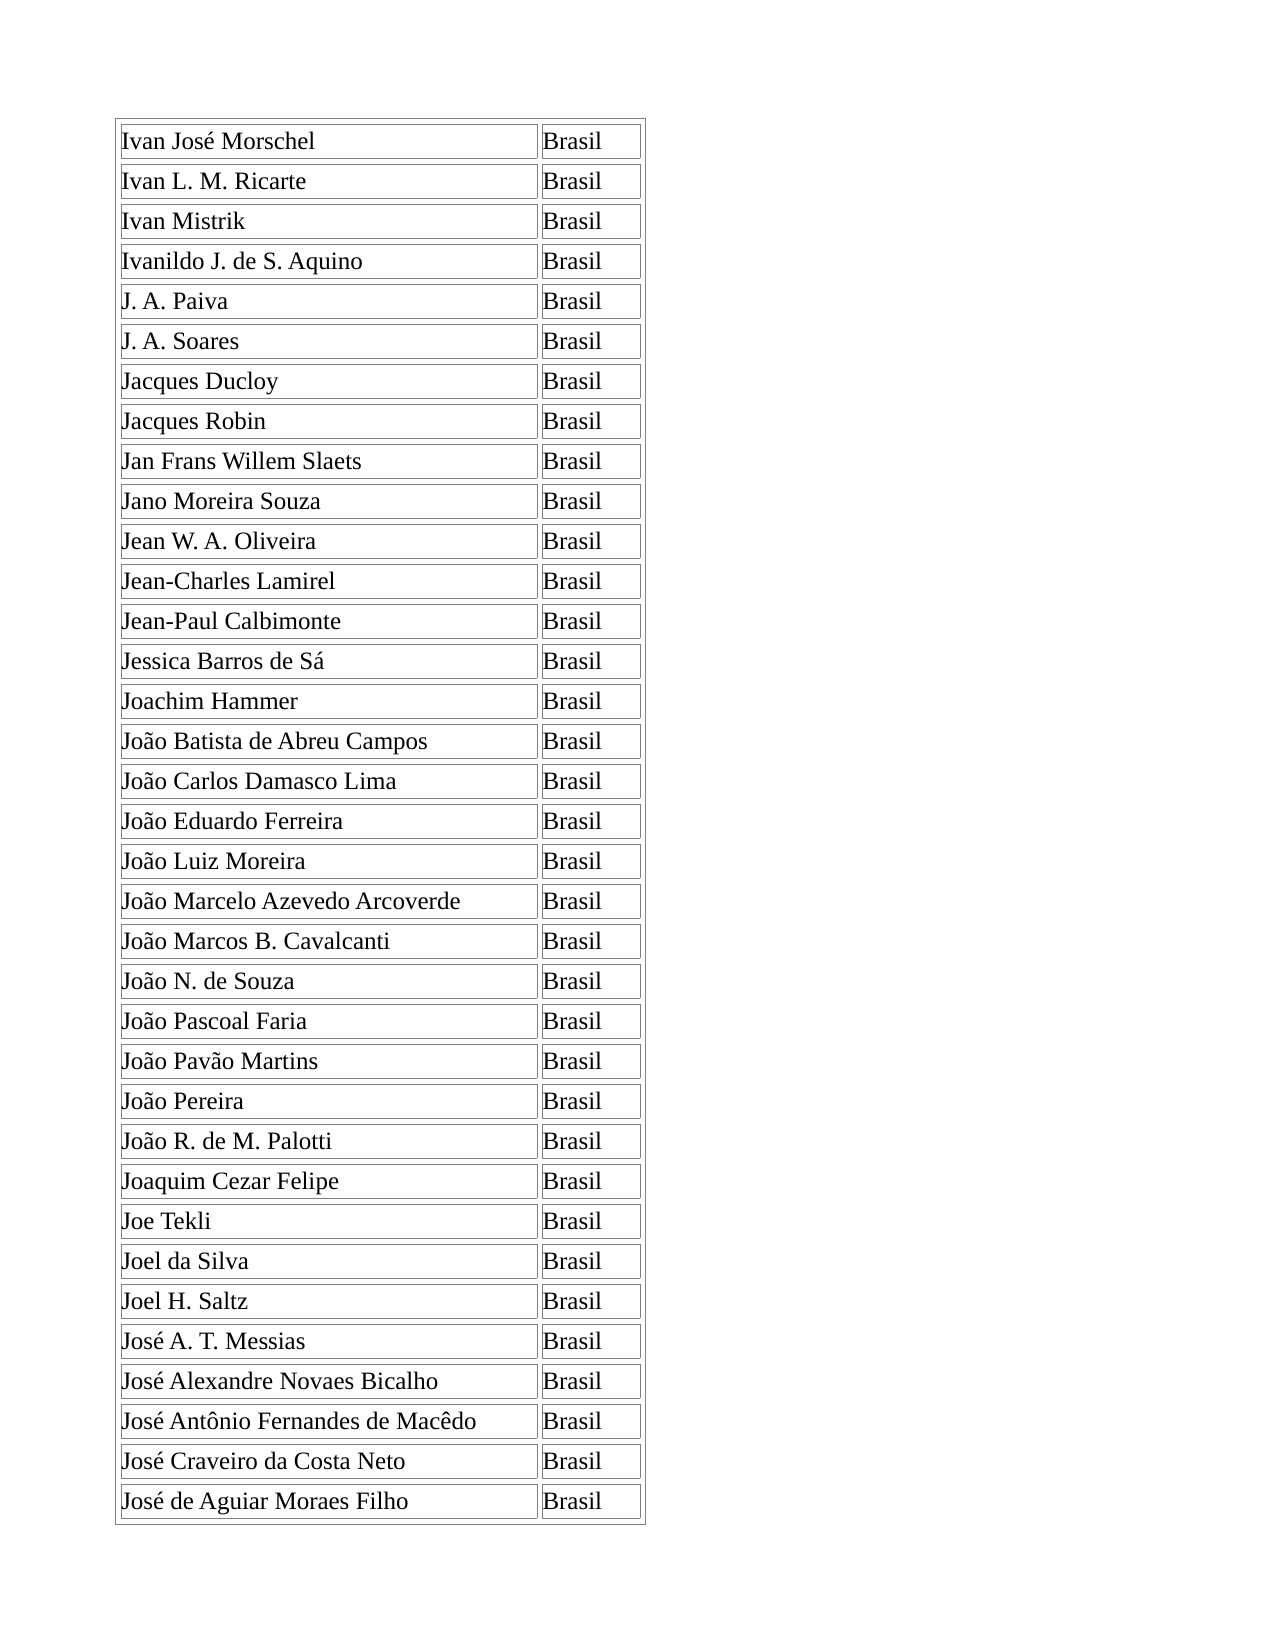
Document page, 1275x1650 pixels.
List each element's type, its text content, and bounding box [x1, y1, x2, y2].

table_cell Brasil [539, 758, 643, 798]
table_cell Brasil [539, 518, 643, 558]
table_cell Jan Frans Willem Slaets [118, 438, 539, 478]
table_cell João Batista de Abreu Campos [118, 718, 539, 758]
table_cell Brasil [539, 1398, 643, 1438]
table_cell J. A. Soares [118, 318, 539, 358]
table_cell Jacques Ducloy [118, 358, 539, 398]
table_cell Brasil [539, 1278, 643, 1318]
table_cell João N. de Souza [118, 958, 539, 998]
table_cell João Eduardo Ferreira [118, 798, 539, 838]
table_cell João Pereira [118, 1078, 539, 1118]
table_cell José Alexandre Novaes Bicalho [118, 1358, 539, 1398]
table_cell J. A. Paiva [118, 278, 539, 318]
table_cell Brasil [539, 1118, 643, 1158]
table_cell José Antônio Fernandes de Macêdo [118, 1398, 539, 1438]
table_cell Jean-Charles Lamirel [118, 558, 539, 598]
table_cell Brasil [539, 918, 643, 958]
table_cell Brasil [539, 158, 643, 198]
table_cell Brasil [539, 318, 643, 358]
table_cell João Pascoal Faria [118, 998, 539, 1038]
table_cell Joel H. Saltz [118, 1278, 539, 1318]
table_cell Joachim Hammer [118, 678, 539, 718]
table_cell Joel da Silva [118, 1238, 539, 1278]
table_cell Brasil [539, 598, 643, 638]
table_cell João Marcos B. Cavalcanti [118, 918, 539, 958]
table_cell Brasil [539, 998, 643, 1038]
table_cell Ivanildo J. de S. Aquino [118, 238, 539, 278]
table_cell Brasil [539, 119, 643, 158]
table_cell Jean-Paul Calbimonte [118, 598, 539, 638]
table_cell Brasil [539, 198, 643, 238]
table_cell Brasil [539, 1438, 643, 1478]
table_cell Ivan José Morschel [118, 119, 539, 158]
table_cell João Marcelo Azevedo Arcoverde [118, 878, 539, 918]
table_cell Brasil [539, 1358, 643, 1398]
table_cell Brasil [539, 878, 643, 918]
table_cell José Craveiro da Costa Neto [118, 1438, 539, 1478]
table_cell Brasil [539, 1038, 643, 1078]
table_cell Joaquim Cezar Felipe [118, 1158, 539, 1198]
table_cell Brasil [539, 278, 643, 318]
table_cell Brasil [539, 1318, 643, 1358]
table_cell Brasil [539, 638, 643, 678]
table_cell Jano Moreira Souza [118, 478, 539, 518]
table_cell Ivan Mistrik [118, 198, 539, 238]
table_cell Ivan L. M. Ricarte [118, 158, 539, 198]
table_cell Brasil [539, 358, 643, 398]
table_cell Brasil [539, 798, 643, 838]
table_cell Brasil [539, 1158, 643, 1198]
table_cell João Carlos Damasco Lima [118, 758, 539, 798]
table_cell Jean W. A. Oliveira [118, 518, 539, 558]
table_cell Brasil [539, 438, 643, 478]
table_cell Brasil [539, 1078, 643, 1118]
table_cell Joe Tekli [118, 1198, 539, 1238]
table_cell José de Aguiar Moraes Filho [118, 1478, 539, 1518]
table_cell Brasil [539, 398, 643, 438]
table_cell José A. T. Messias [118, 1318, 539, 1358]
table_cell Brasil [539, 1198, 643, 1238]
table_cell João R. de M. Palotti [118, 1118, 539, 1158]
table_cell Brasil [539, 1238, 643, 1278]
table_cell Brasil [539, 238, 643, 278]
table_cell Brasil [539, 478, 643, 518]
table_cell Brasil [539, 1478, 643, 1518]
table_cell João Pavão Martins [118, 1038, 539, 1078]
table_cell João Luiz Moreira [118, 838, 539, 878]
table_cell Brasil [539, 678, 643, 718]
table_cell Jacques Robin [118, 398, 539, 438]
table_cell Brasil [539, 958, 643, 998]
table_cell Brasil [539, 718, 643, 758]
table_cell Brasil [539, 838, 643, 878]
table_cell Jessica Barros de Sá [118, 638, 539, 678]
table_cell Brasil [539, 558, 643, 598]
